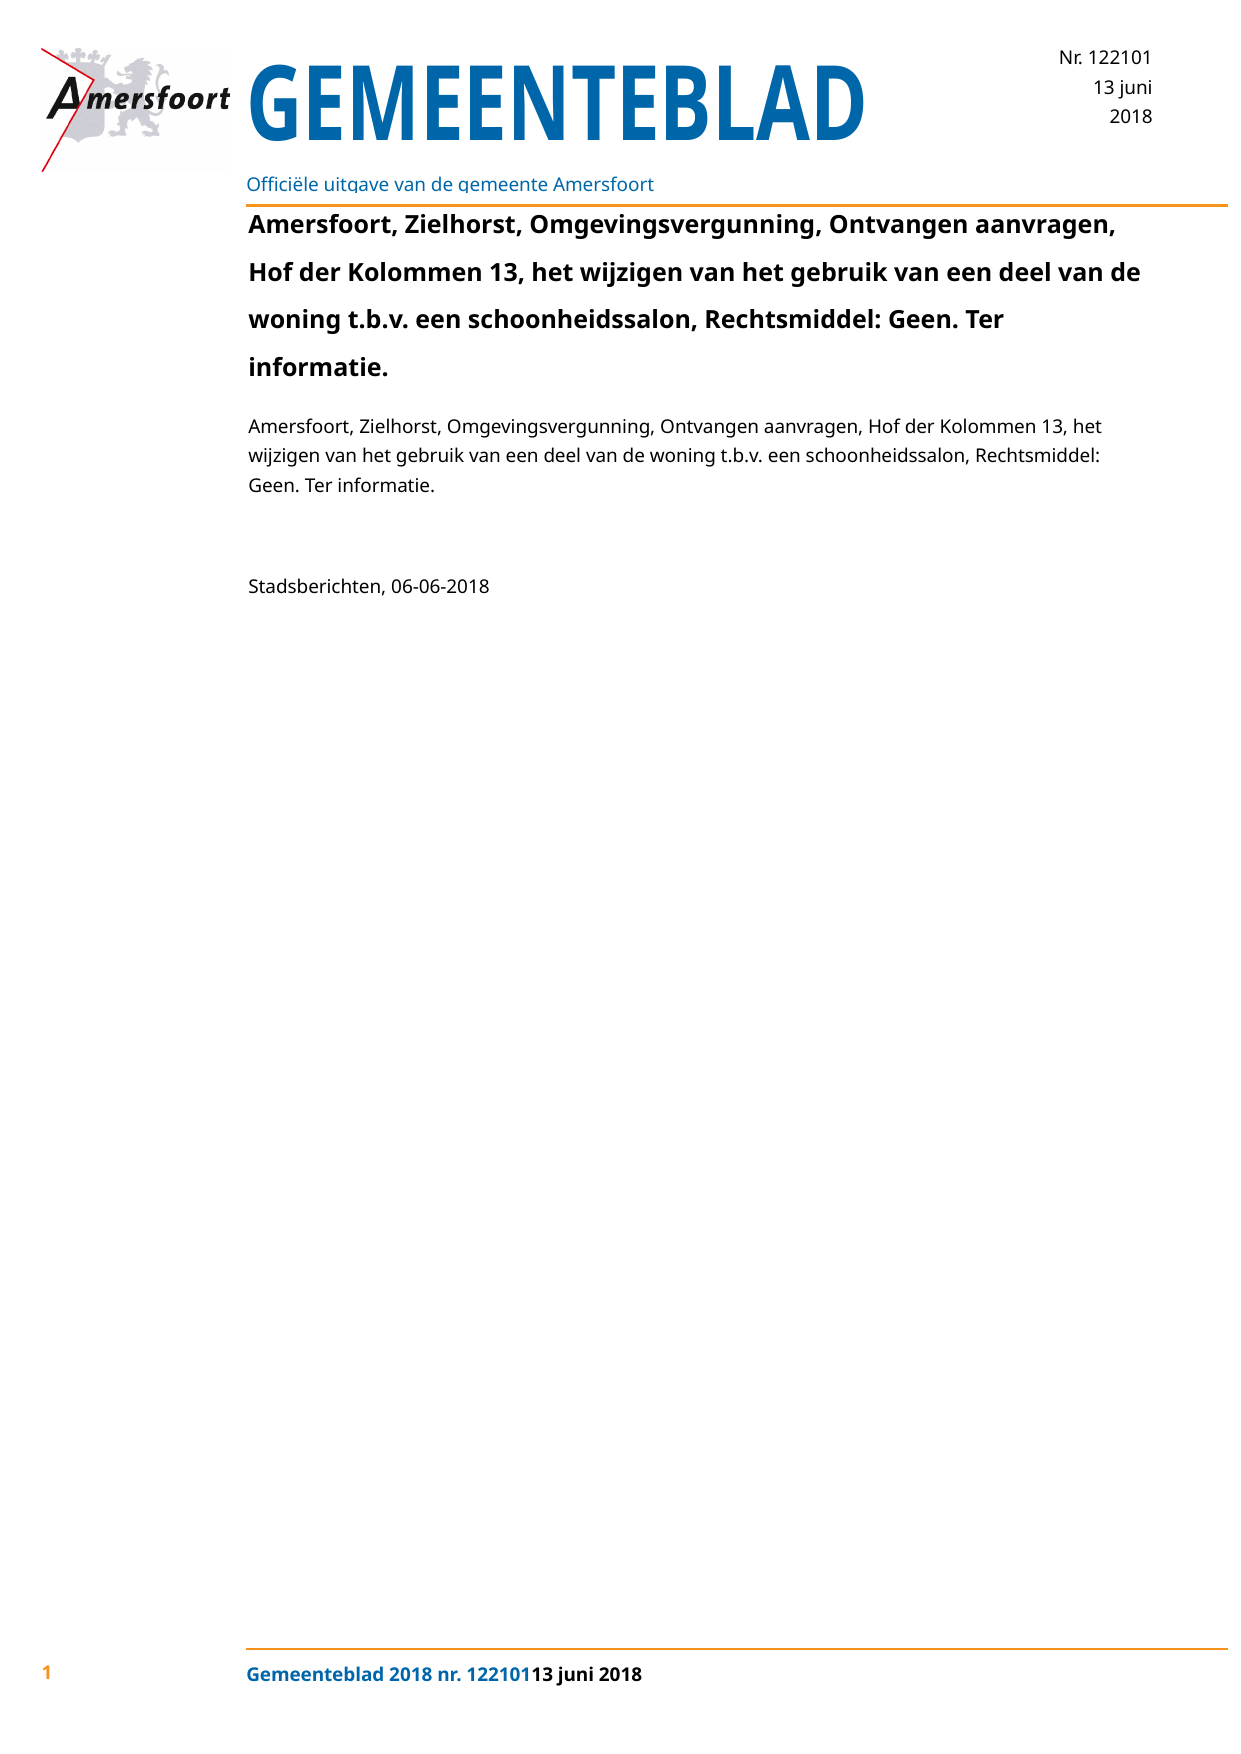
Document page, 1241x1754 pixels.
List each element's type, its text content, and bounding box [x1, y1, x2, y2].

text Stadsberichten, 06-06-2018 [248, 573, 1152, 599]
text Amersfoort, Zielhorst, Omgevingsvergunning, Ontvangen aanvragen, Hof der Kolommen 13, het wijzigen van het gebruik van een deel van de woning t.b.v. een schoonheidssalon, Rechtsmiddel: Geen. Ter informatie. [248, 207, 1152, 384]
text Amersfoort, Zielhorst, Omgevingsvergunning, Ontvangen aanvragen, Hof der Kolommen 13, het wijzigen van het gebruik van een deel van de woning t.b.v. een schoonheidssalon, Rechtsmiddel: Geen. Ter informatie. [248, 413, 1152, 498]
picture [41, 47, 231, 172]
